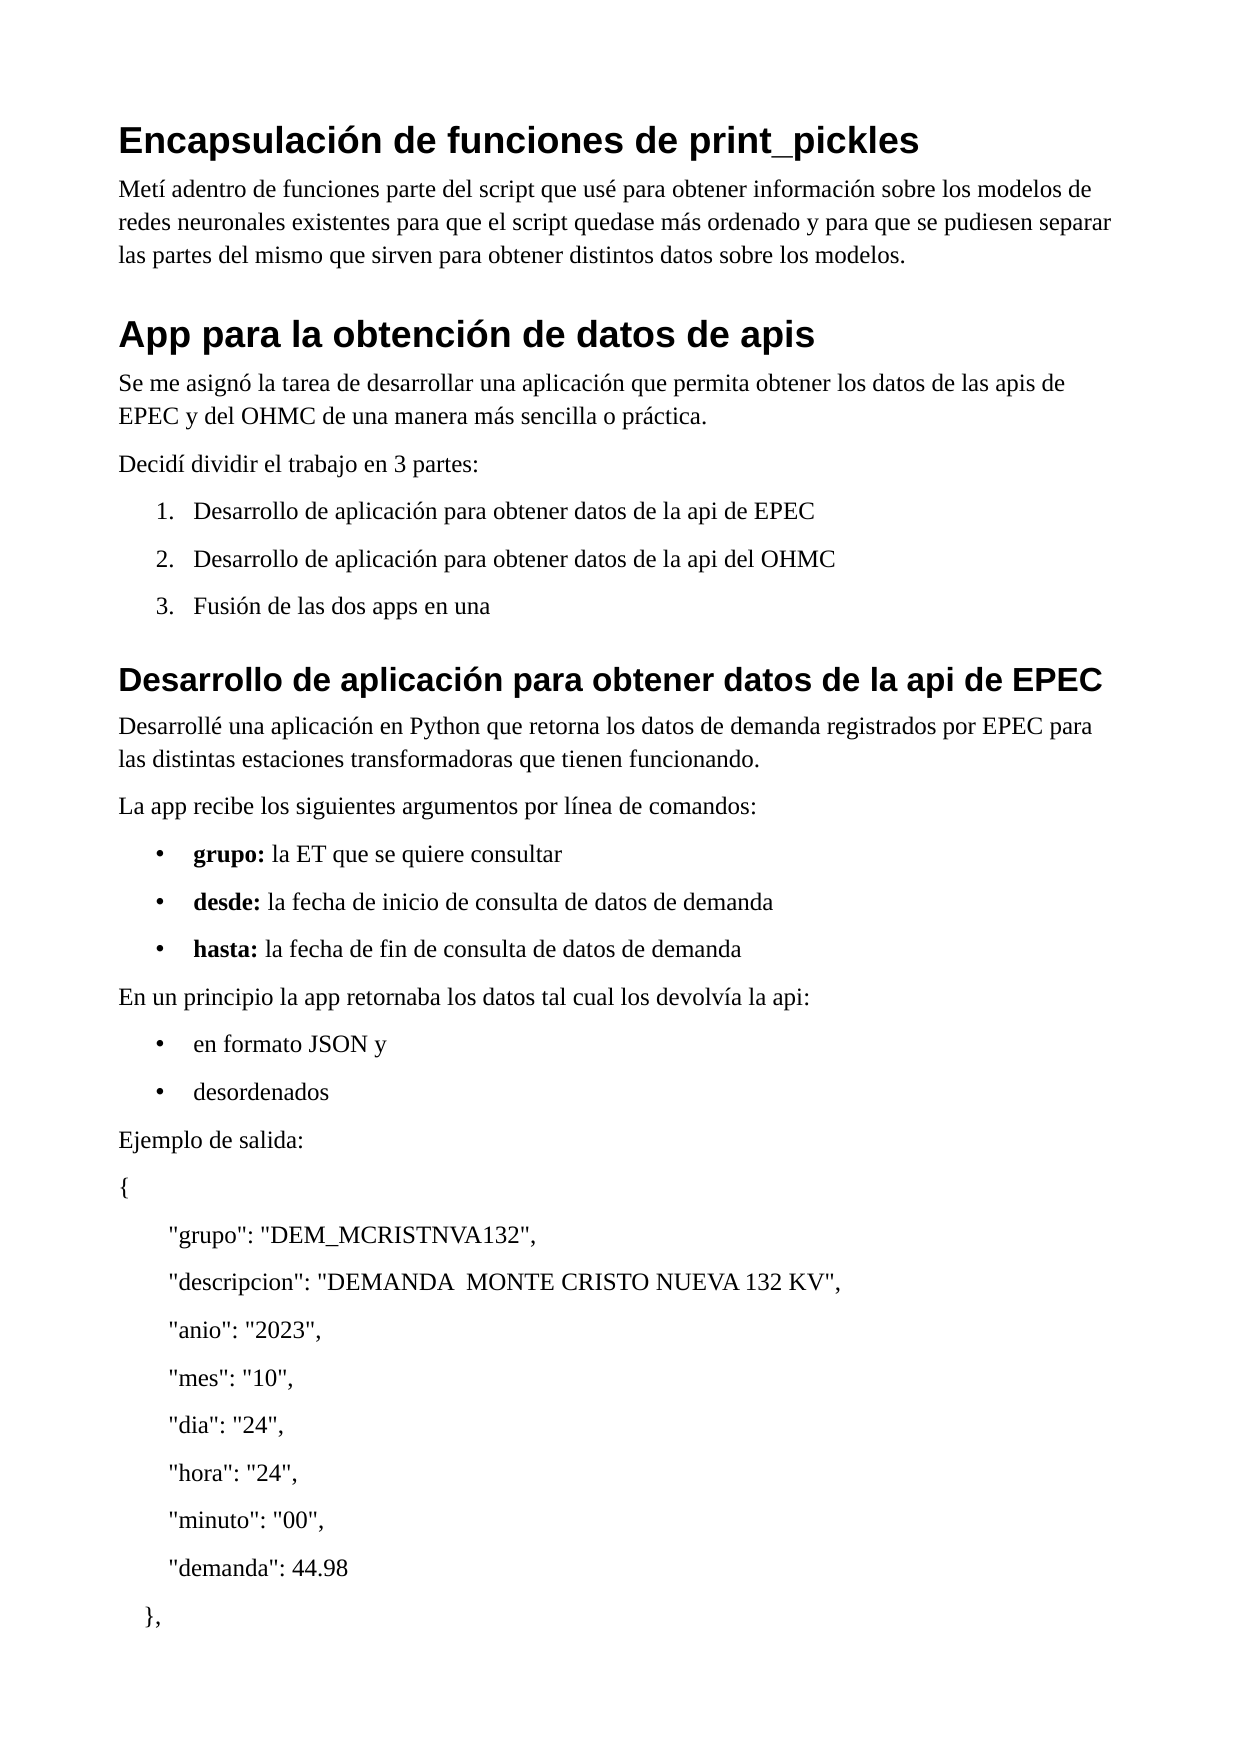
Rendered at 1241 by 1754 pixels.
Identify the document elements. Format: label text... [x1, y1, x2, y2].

text "mes": "10", [118, 1363, 1122, 1391]
text { [118, 1172, 1122, 1201]
text "grupo": "DEM_MCRISTNVA132", [118, 1220, 1122, 1249]
text En un principio la app retornaba los datos tal cual los devolvía la api: [118, 982, 1122, 1011]
text "descripcion": "DEMANDA MONTE CRISTO NUEVA 132 KV", [118, 1267, 1122, 1296]
list en formato JSON y [156, 1029, 1122, 1058]
text Desarrollé una aplicación en Python que retorna los datos de demanda registrados por EPEC para las distintas estaciones transformadoras que tienen funcionando. [118, 711, 1122, 773]
list Desarrollo de aplicación para obtener datos de la api del OHMC [156, 544, 1122, 573]
text "hora": "24", [118, 1458, 1122, 1487]
list Desarrollo de aplicación para obtener datos de la api de EPEC [156, 496, 1122, 525]
text "minuto": "00", [118, 1506, 1122, 1534]
subtitle Desarrollo de aplicación para obtener datos de la api de EPEC [118, 660, 1122, 698]
list Fusión de las dos apps en una [156, 591, 1122, 620]
text "anio": "2023", [118, 1315, 1122, 1344]
subtitle App para la obtención de datos de apis [118, 312, 1122, 356]
text }, [118, 1601, 1122, 1629]
subtitle Encapsulación de funciones de print_pickles [118, 118, 1122, 161]
text Metí adentro de funciones parte del script que usé para obtener información sobre los modelos de redes neuronales existentes para que el script quedase más ordenado y para que se pudiesen separar las partes del mismo que sirven para obtener distintos datos sobre los modelos. [118, 174, 1122, 268]
list hasta: la fecha de fin de consulta de datos de demanda [156, 934, 1122, 963]
text Decidí dividir el trabajo en 3 partes: [118, 449, 1122, 477]
list desde: la fecha de inicio de consulta de datos de demanda [156, 887, 1122, 915]
text Se me asignó la tarea de desarrollar una aplicación que permita obtener los datos de las apis de EPEC y del OHMC de una manera más sencilla o práctica. [118, 368, 1122, 430]
list grupo: la ET que se quiere consultar [156, 839, 1122, 868]
text "dia": "24", [118, 1410, 1122, 1439]
text Ejemplo de salida: [118, 1125, 1122, 1153]
text La app recibe los siguientes argumentos por línea de comandos: [118, 791, 1122, 820]
text "demanda": 44.98 [118, 1553, 1122, 1582]
list desordenados [156, 1077, 1122, 1106]
